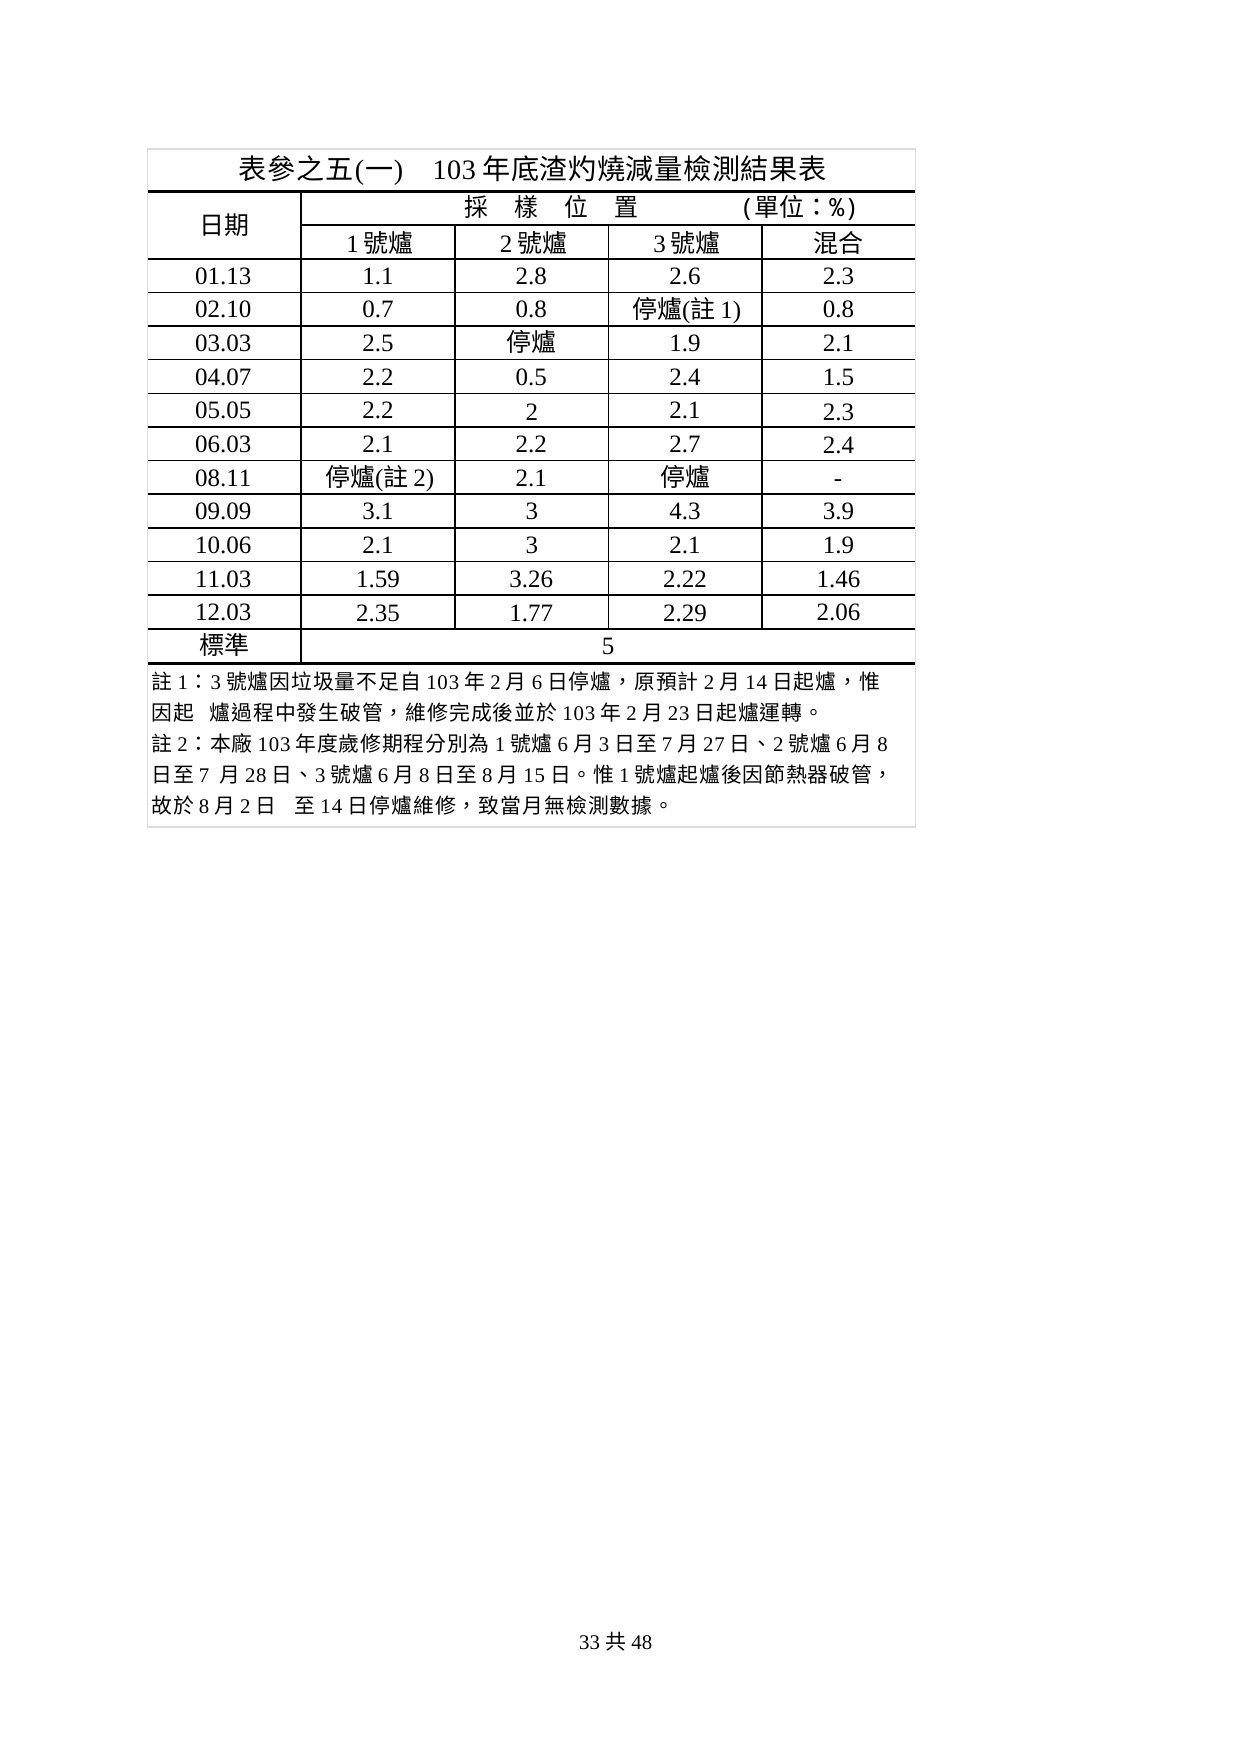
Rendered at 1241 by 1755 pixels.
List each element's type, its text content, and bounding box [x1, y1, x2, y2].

table_cell 2號爐 [456, 226, 608, 258]
table_cell 2.2 [302, 360, 454, 392]
table_cell 0.5 [456, 360, 608, 392]
table_cell 1.9 [609, 327, 761, 359]
table_cell 停爐 [609, 461, 761, 493]
table_cell 4.3 [609, 495, 761, 527]
table_cell 09.09 [148, 495, 300, 527]
table_cell 08.11 [148, 461, 300, 493]
table_cell 停爐(註1) [609, 293, 761, 325]
table_cell 04.07 [148, 360, 300, 392]
table_cell 3 [456, 495, 608, 527]
table_cell 2.22 [609, 562, 761, 594]
table_cell 採 樣 位 置 (單位：%) [302, 193, 915, 224]
table_cell 標準 [148, 630, 300, 662]
table_cell 日期 [148, 193, 300, 258]
table_cell 3.26 [456, 562, 608, 594]
table_cell 2.2 [302, 394, 454, 426]
table_cell 06.03 [148, 428, 300, 460]
table_cell 1.59 [302, 562, 454, 594]
table_cell 2.2 [456, 428, 608, 460]
table_cell 停爐(註2) [302, 461, 454, 493]
table_cell 2.1 [609, 529, 761, 561]
table_cell 2 [456, 394, 608, 426]
table_cell 11.03 [148, 562, 300, 594]
table_cell 10.06 [148, 529, 300, 561]
table_cell 03.03 [148, 327, 300, 359]
table_cell 2.7 [609, 428, 761, 460]
table_cell 3 [456, 529, 608, 561]
table_cell 1.1 [302, 260, 454, 291]
table_cell 2.1 [609, 394, 761, 426]
table_cell 註1：3號爐因垃圾量不足自103年2月6日停爐，原預計2月14日起爐，惟因起 爐過程中發生破管，維修完成後並於103年2月23日起爐運轉。 註2：本廠103年度歲修期程分別為1號爐6月3日至7月27日、2號爐6月8日至7 月28日、3號爐6月8日至8月15日。惟1號爐起爐後因節熱器破管，故於8月2日 至14日停爐維修，致當月無檢測數據。 [148, 665, 915, 826]
table_cell 2.1 [302, 428, 454, 460]
table_cell 3.1 [302, 495, 454, 527]
table_cell 2.1 [763, 327, 915, 359]
table_cell 2.06 [763, 596, 915, 628]
table_cell 1.77 [456, 596, 608, 628]
table_cell 2.8 [456, 260, 608, 291]
table_cell 2.3 [763, 394, 915, 426]
table_cell 1.9 [763, 529, 915, 561]
table_cell 02.10 [148, 293, 300, 325]
table_cell 01.13 [148, 260, 300, 291]
table_cell 1號爐 [302, 226, 454, 258]
table_cell 2.29 [609, 596, 761, 628]
table_cell 2.1 [302, 529, 454, 561]
table_cell 3號爐 [609, 226, 761, 258]
table_cell 0.8 [763, 293, 915, 325]
table_cell 3.9 [763, 495, 915, 527]
table_cell 05.05 [148, 394, 300, 426]
table_cell 2.1 [456, 461, 608, 493]
table_cell 混合 [763, 226, 915, 258]
table_cell 1.46 [763, 562, 915, 594]
table_cell 2.35 [302, 596, 454, 628]
table_cell 0.7 [302, 293, 454, 325]
table_cell 0.8 [456, 293, 608, 325]
table_cell 2.3 [763, 260, 915, 291]
table_cell 2.6 [609, 260, 761, 291]
table_cell 2.4 [609, 360, 761, 392]
table_cell 2.5 [302, 327, 454, 359]
table_cell 2.4 [763, 428, 915, 460]
table_cell - [763, 461, 915, 493]
table_cell 停爐 [456, 327, 608, 359]
table_cell 5 [302, 630, 915, 662]
table_header 表參之五(一) 103年底渣灼燒減量檢測結果表 [148, 150, 915, 190]
table_cell 12.03 [148, 596, 300, 628]
table_cell 1.5 [763, 360, 915, 392]
